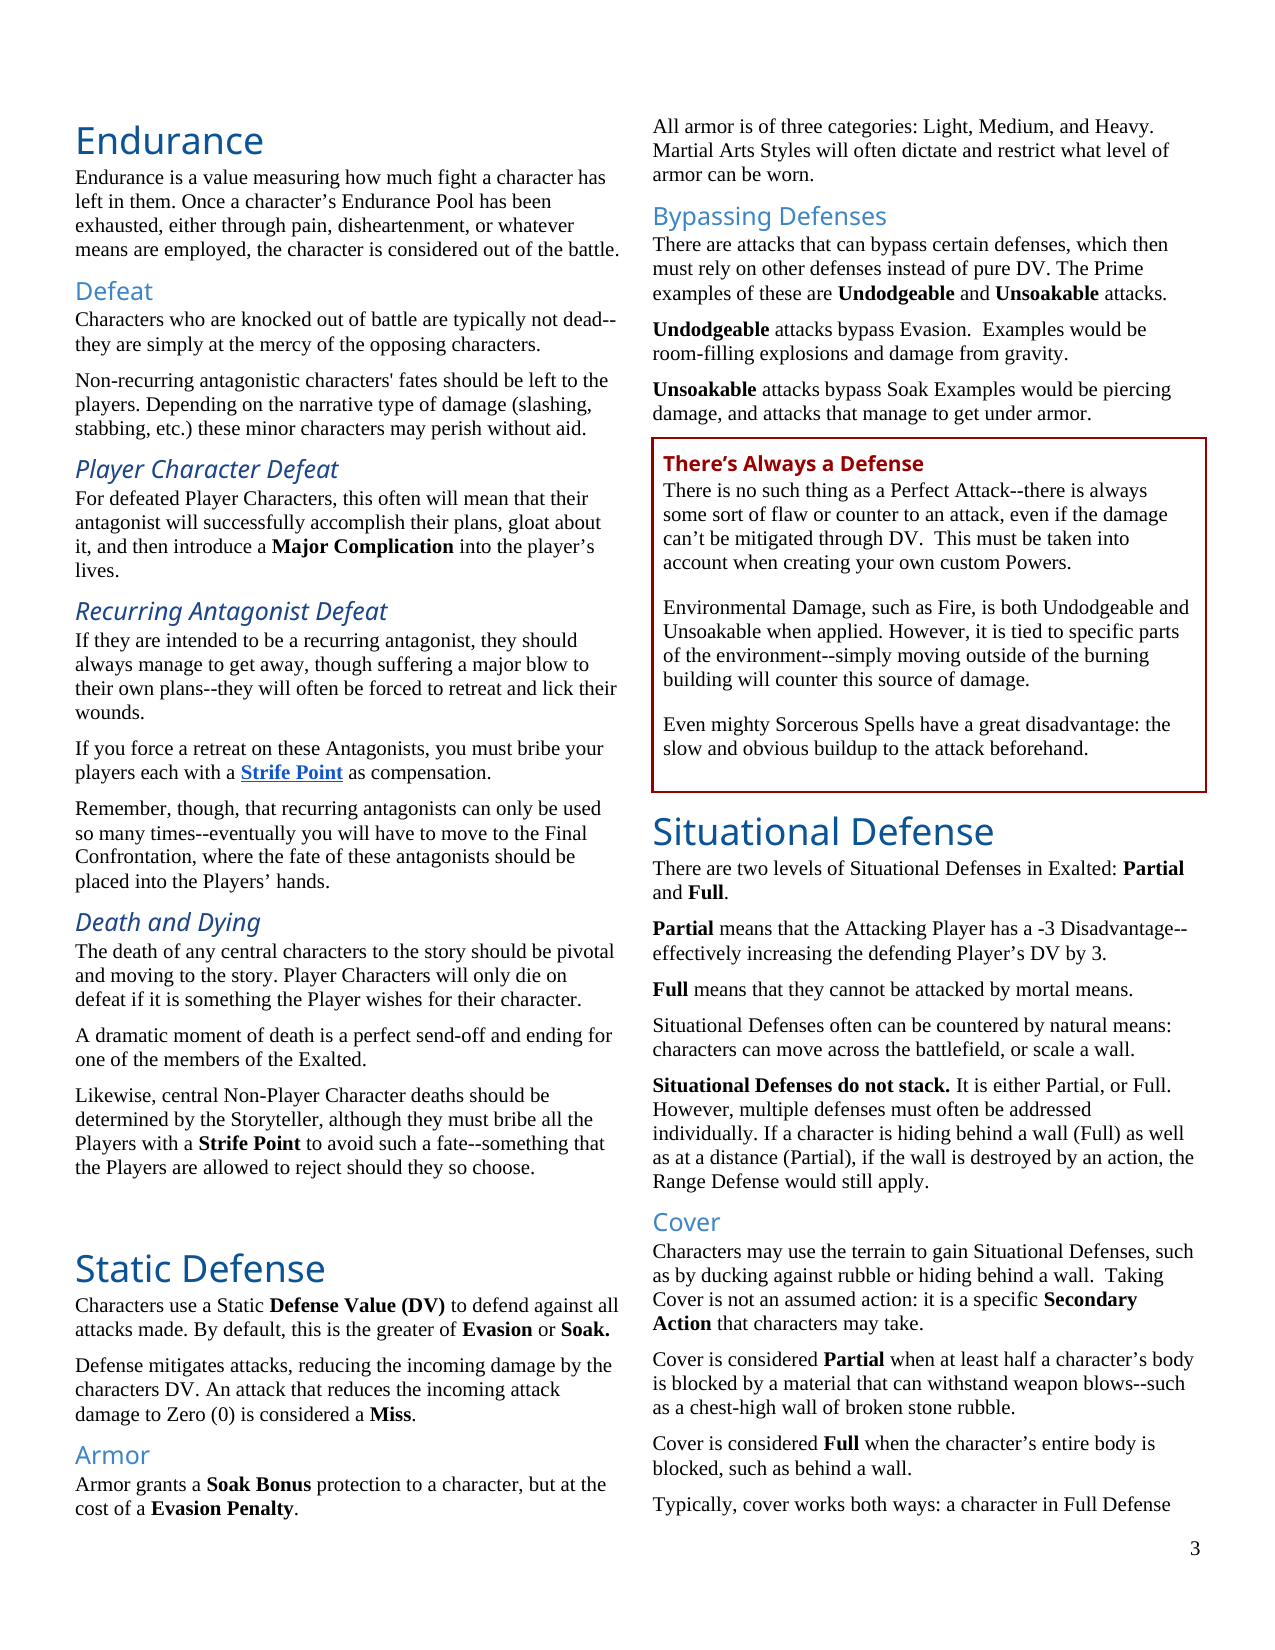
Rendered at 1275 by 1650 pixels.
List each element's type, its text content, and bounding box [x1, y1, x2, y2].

subtitle Cover [652, 1205, 1200, 1239]
text There are two levels of Situational Defenses in Exalted: Partial and Full. [652, 856, 1200, 904]
text Full means that they cannot be attacked by mortal means. [652, 976, 1200, 1001]
text Endurance is a value measuring how much fight a character has left in them. Once a character’s Endurance Pool has been exhausted, either through pain, disheartenment, or whatever means are employed, the character is considered out of the battle. [75, 165, 622, 261]
subtitle Endurance [75, 114, 622, 165]
subtitle Bypassing Defenses [652, 198, 1200, 232]
text If you force a retreat on these Antagonists, you must bribe your players each with a Strife Point as compensation. [75, 736, 622, 784]
text A dramatic moment of death is a perfect send-off and ending for one of the members of the Exalted. [75, 1023, 622, 1071]
subtitle Situational Defense [652, 805, 1200, 856]
text Characters use a Static Defense Value (DV) to defend against all attacks made. By default, this is the greater of Evasion or Soak. [75, 1293, 622, 1341]
text Unsoakable attacks bypass Soak Examples would be piercing damage, and attacks that manage to get under armor. [652, 377, 1200, 425]
table_header There’s Always a Defense There is no such thing as a Perfect Attack--there is always some sort of flaw or counter to an attack, even if the damage can’t be mitigated through DV. This must be taken into account when creating your own custom Powers. Environmental Damage, such as Fire, is both Undodgeable and Unsoakable when applied. However, it is tied to specific parts of the environment--simply moving outside of the burning building will counter this source of damage. Even mighty Sorcerous Spells have a great disadvantage: the slow and obvious buildup to the attack beforehand. [654, 439, 1205, 791]
text Cover is considered Full when the character’s entire body is blocked, such as behind a wall. [652, 1431, 1200, 1479]
text Undodgeable attacks bypass Evasion. Examples would be room-filling explosions and damage from gravity. [652, 316, 1200, 364]
text Typically, cover works both ways: a character in Full Defense [652, 1491, 1200, 1516]
subtitle Player Character Defeat [75, 452, 622, 486]
text There are attacks that can bypass certain defenses, which then must rely on other defenses instead of pure DV. The Prime examples of these are Undodgeable and Unsoakable attacks. [652, 232, 1200, 304]
text Situational Defenses do not stack. It is either Partial, or Full. However, multiple defenses must often be addressed individually. If a character is hiding behind a wall (Full) as well as at a distance (Partial), if the wall is destroyed by an action, the Range Defense would still apply. [652, 1073, 1200, 1193]
subtitle Armor [75, 1437, 622, 1472]
text Cover is considered Partial when at least half a character’s body is blocked by a material that can withstand weapon blows--such as a chest-high wall of broken stone rubble. [652, 1347, 1200, 1419]
text All armor is of three categories: Light, Medium, and Heavy. Martial Arts Styles will often dictate and restrict what level of armor can be worn. [652, 114, 1200, 186]
text Partial means that the Attacking Player has a -3 Disadvantage--effectively increasing the defending Player’s DV by 3. [652, 916, 1200, 964]
text For defeated Player Characters, this often will mean that their antagonist will successfully accomplish their plans, gloat about it, and then introduce a Major Complication into the player’s lives. [75, 486, 622, 582]
subtitle Death and Dying [75, 904, 622, 939]
text Characters who are knocked out of battle are typically not dead--they are simply at the mercy of the opposing characters. [75, 307, 622, 356]
text Remember, though, that recurring antagonists can only be used so many times--eventually you will have to move to the Final Confrontation, where the fate of these antagonists should be placed into the Players’ hands. [75, 796, 622, 893]
text The death of any central characters to the story should be pivotal and moving to the story. Player Characters will only die on defeat if it is something the Player wishes for their character. [75, 939, 622, 1011]
text If they are intended to be a recurring antagonist, they should always manage to get away, though suffering a major blow to their own plans--they will often be forced to retreat and lick their wounds. [75, 628, 622, 724]
text Defense mitigates attacks, reducing the incoming damage by the characters DV. An attack that reduces the incoming attack damage to Zero (0) is considered a Miss. [75, 1353, 622, 1426]
text Situational Defenses often can be countered by natural means: characters can move across the battlefield, or scale a wall. [652, 1012, 1200, 1061]
text Armor grants a Soak Bonus protection to a character, but at the cost of a Evasion Penalty. [75, 1472, 622, 1520]
text Non-recurring antagonistic characters' fates should be left to the players. Depending on the narrative type of damage (slashing, stabbing, etc.) these minor characters may perish without aid. [75, 367, 622, 440]
subtitle Static Defense [75, 1242, 622, 1293]
subtitle Recurring Antagonist Defeat [75, 594, 622, 628]
text Likewise, central Non-Player Character deaths should be determined by the Storyteller, although they must bribe all the Players with a Strife Point to avoid such a fate--something that the Players are allowed to reject should they so choose. [75, 1083, 622, 1179]
text Characters may use the terrain to gain Situational Defenses, such as by ducking against rubble or hiding behind a wall. Taking Cover is not an assumed action: it is a specific Secondary Action that characters may take. [652, 1239, 1200, 1335]
subtitle Defeat [75, 273, 622, 307]
